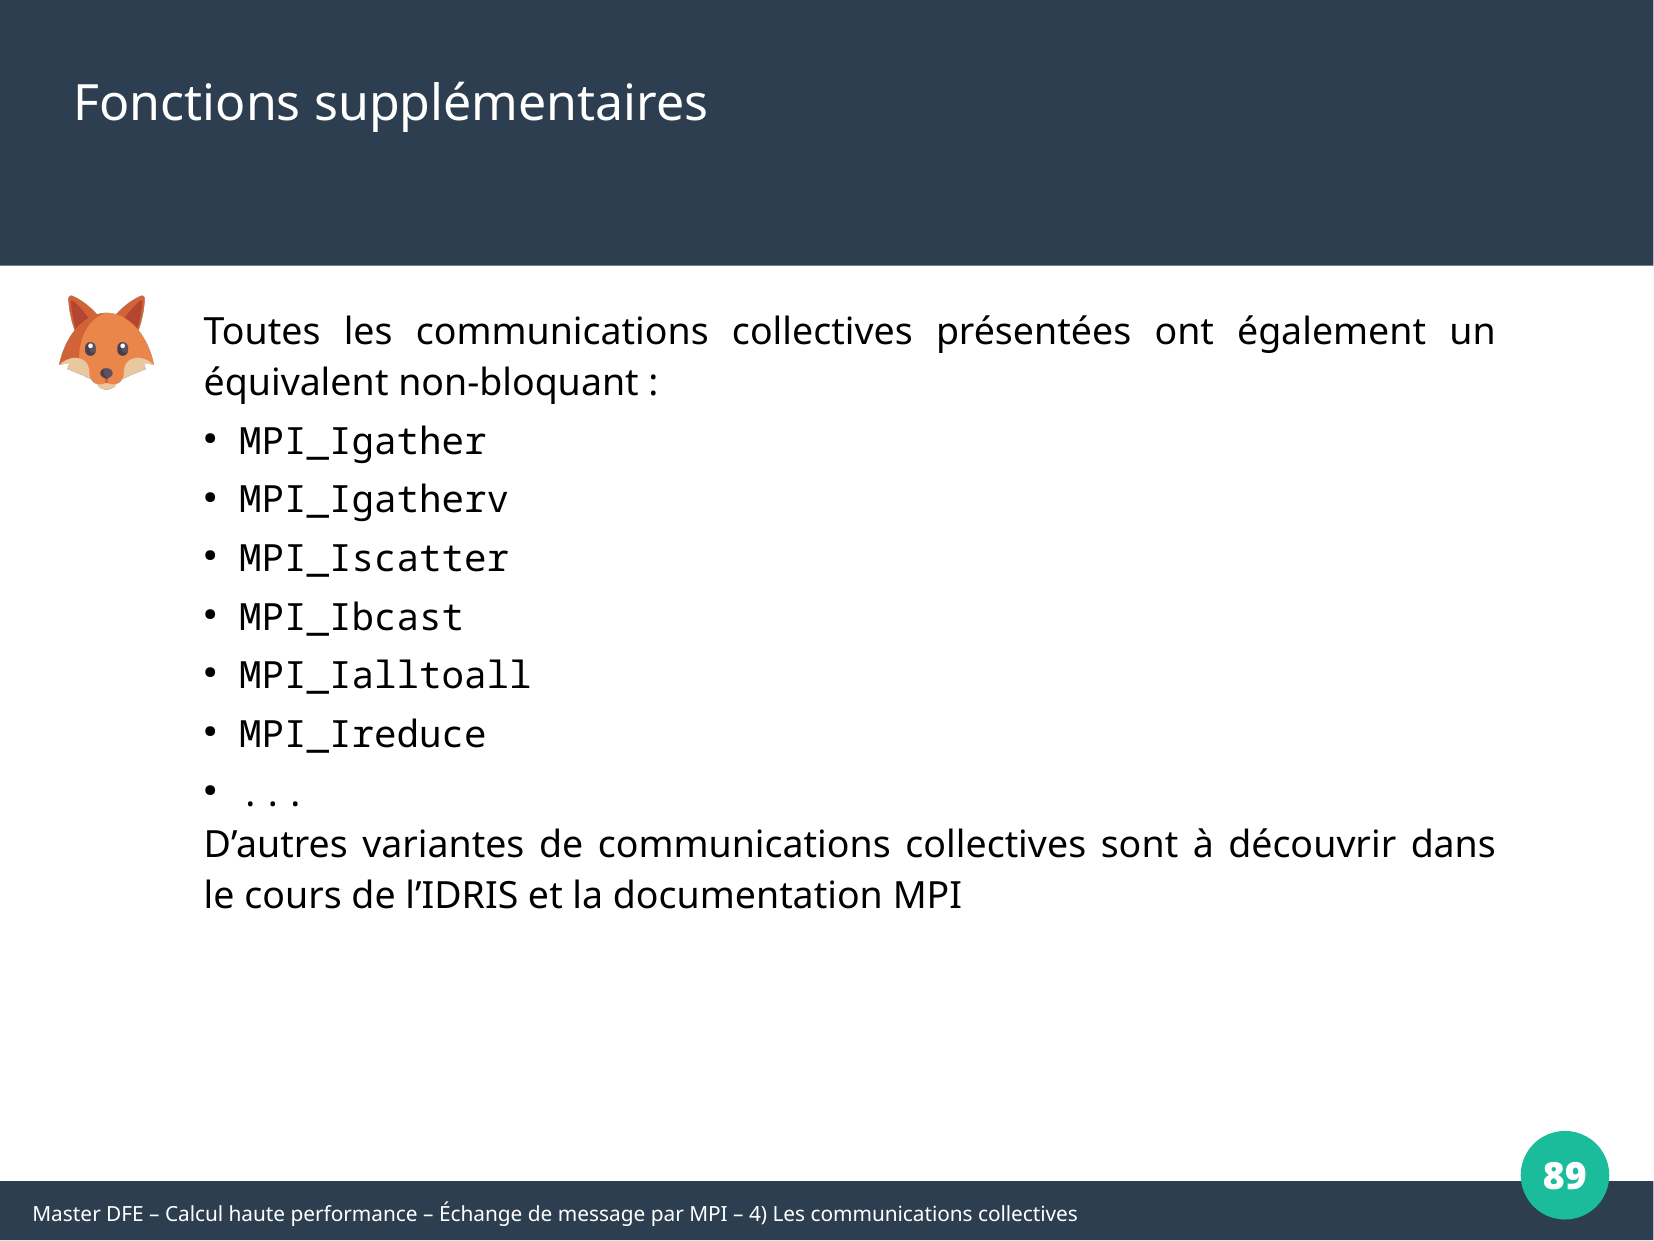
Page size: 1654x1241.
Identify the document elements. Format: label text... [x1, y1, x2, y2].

picture [59, 295, 154, 390]
text_box Master DFE – Calcul haute performance – Échange de message par MPI – 4) Les communications collectives [17, 1191, 1436, 1235]
text_box Toutes les communications collectives présentées ont également un équivalent non-bloquant : MPI_Igather MPI_Igatherv MPI_Iscatter MPI_Ibcast MPI_Ialltoall MPI_Ireduce ... D’autres variantes de communications collectives sont à découvrir dans le cours de l’IDRIS et la documentation MPI [188, 297, 1512, 817]
text_box Fonctions supplémentaires [59, 59, 1619, 256]
